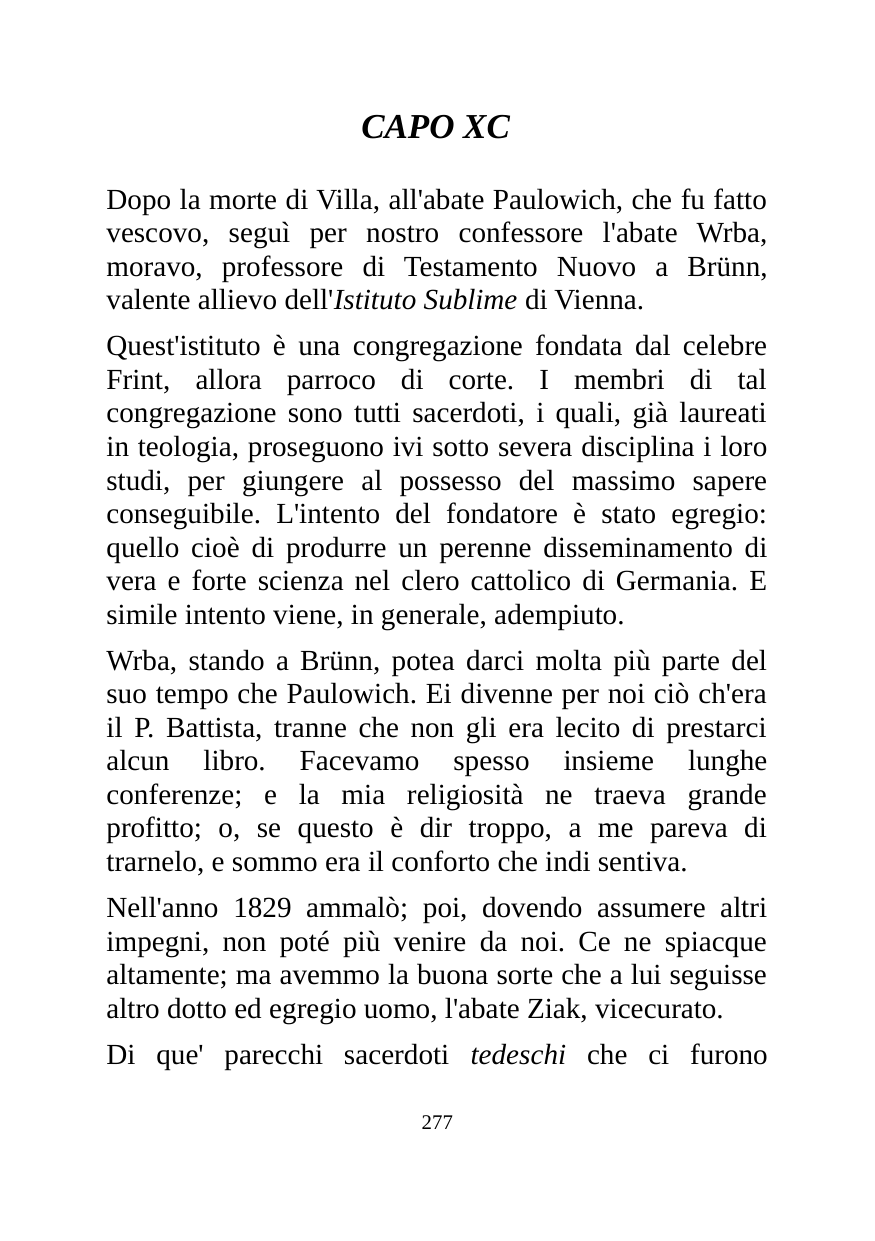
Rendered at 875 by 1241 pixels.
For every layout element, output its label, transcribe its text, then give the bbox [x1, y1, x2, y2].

text Wrba, stando a Brünn, potea darci molta più parte del suo tempo che Paulowich. Ei divenne per noi ciò ch'era il P. Battista, tranne che non gli era lecito di prestarci alcun libro. Facevamo spesso insieme lunghe conferenze; e la mia religiosità ne traeva grande profitto; o, se questo è dir troppo, a me pareva di trarnelo, e sommo era il conforto che indi sentiva. [106, 643, 768, 878]
text Nell'anno 1829 ammalò; poi, dovendo assumere altri impegni, non poté più venire da noi. Ce ne spiacque altamente; ma avemmo la buona sorte che a lui seguisse altro dotto ed egregio uomo, l'abate Ziak, vicecurato. [106, 890, 768, 1024]
text Quest'istituto è una congregazione fondata dal celebre Frint, allora parroco di corte. I membri di tal congregazione sono tutti sacerdoti, i quali, già laureati in teologia, proseguono ivi sotto severa disciplina i loro studi, per giungere al possesso del massimo sapere conseguibile. L'intento del fondatore è stato egregio: quello cioè di produrre un perenne disseminamento di vera e forte scienza nel clero cattolico di Germania. E simile intento viene, in generale, adempiuto. [106, 328, 768, 630]
subtitle CAPO XC [106, 106, 768, 146]
text Di que' parecchi sacerdoti tedeschi che ci furono [106, 1037, 768, 1070]
text Dopo la morte di Villa, all'abate Paulowich, che fu fatto vescovo, seguì per nostro confessore l'abate Wrba, moravo, professore di Testamento Nuovo a Brünn, valente allievo dell'Istituto Sublime di Vienna. [106, 182, 768, 316]
